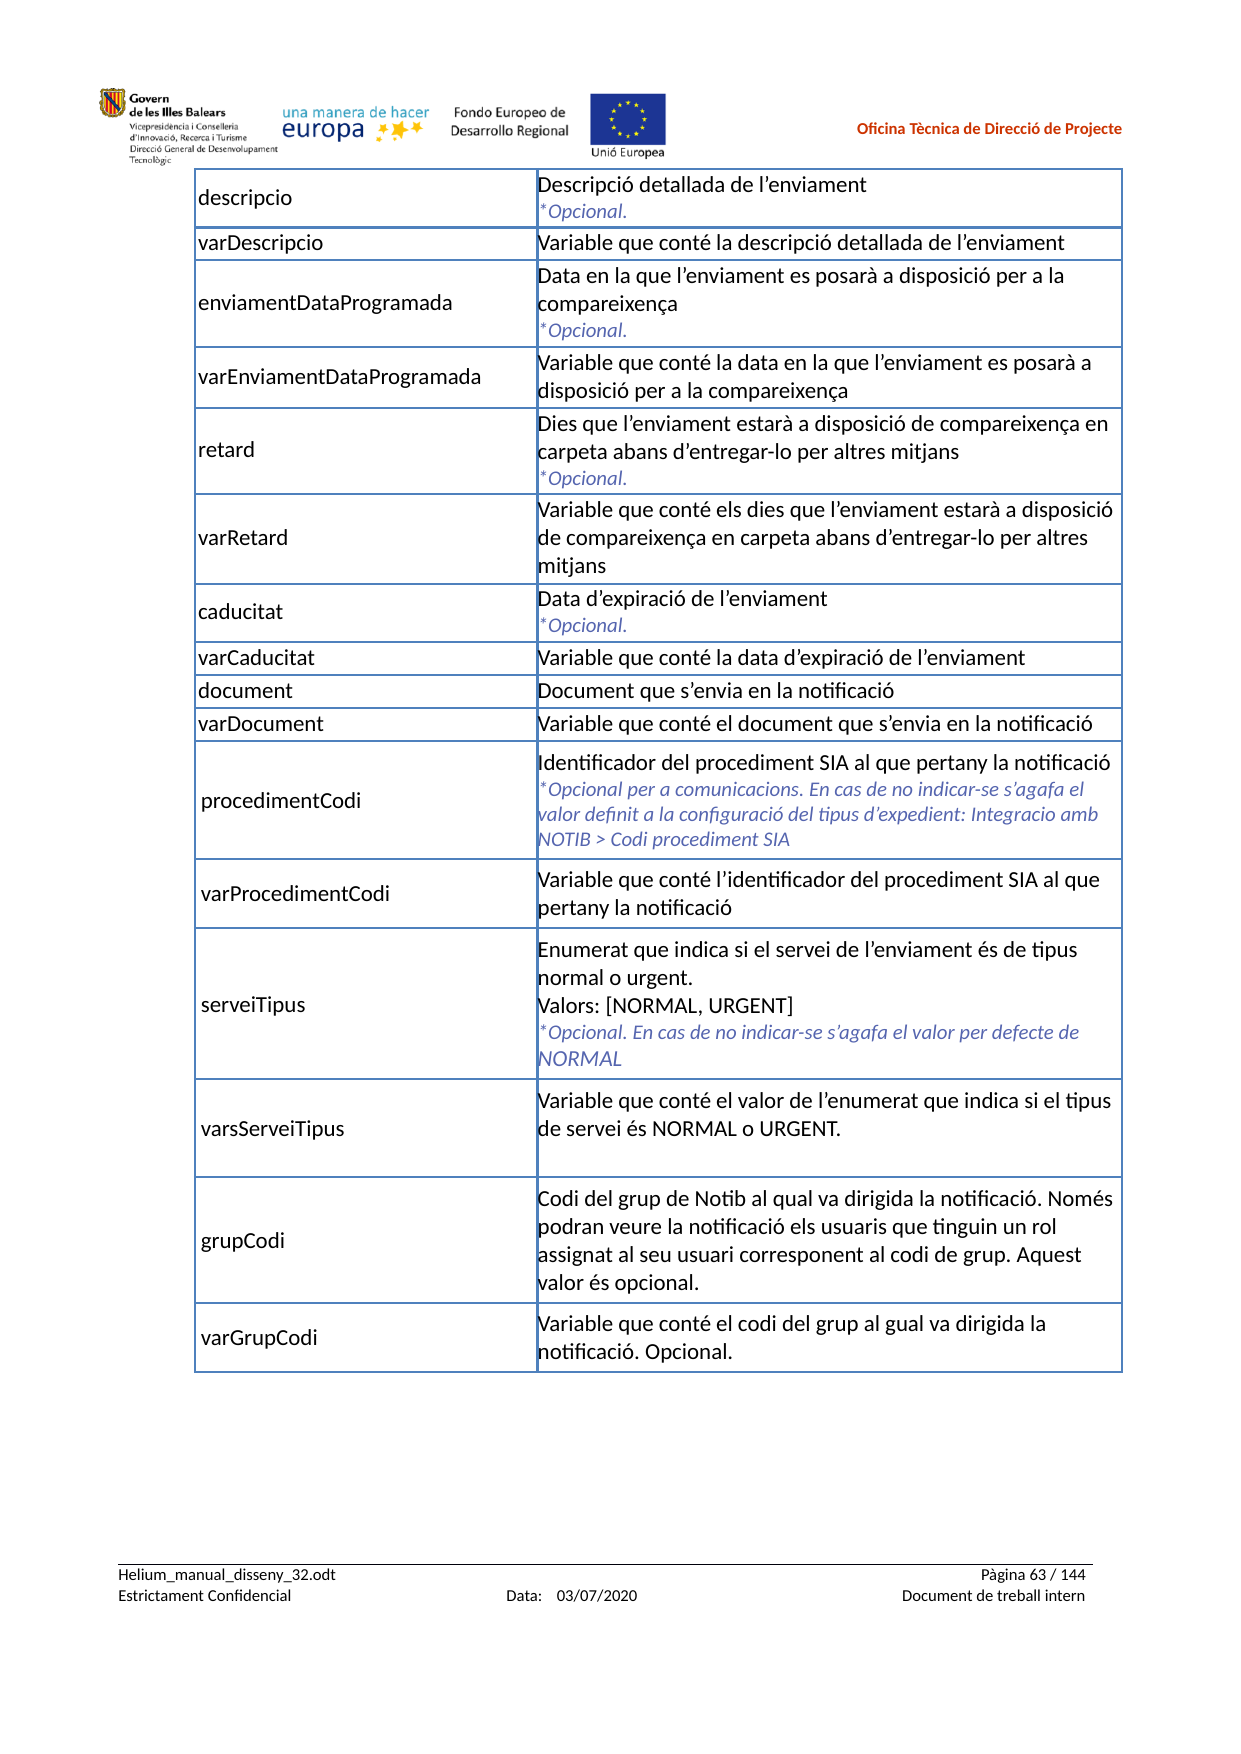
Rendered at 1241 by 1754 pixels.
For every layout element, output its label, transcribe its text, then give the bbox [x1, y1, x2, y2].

table_cell Variable que conté la descripció detallada de l’enviament [539, 229, 1121, 259]
table_cell grupCodi [196, 1178, 536, 1302]
table_cell Identificador del procediment SIA al que pertany la notificació *Opcional per a comunicacions. En cas de no indicar-se s’agafa el valor definit a la configuració del tipus d’expedient: Integracio amb NOTIB > Codi procediment SIA [539, 742, 1121, 858]
table_cell document [196, 676, 536, 707]
picture [99, 87, 668, 166]
table_cell Variable que conté la data en la que l’enviament es posarà a disposició per a la compareixença [539, 348, 1121, 407]
table_cell Descripció detallada de l’enviament *Opcional. [539, 170, 1121, 226]
table_cell varDescripcio [196, 229, 536, 259]
table_cell varGrupCodi [196, 1304, 536, 1371]
table_cell Variable que conté el document que s’envia en la notificació [539, 709, 1121, 740]
table_cell varCaducitat [196, 643, 536, 674]
table_cell Codi del grup de Notib al qual va dirigida la notificació. Només podran veure la notificació els usuaris que tinguin un rol assignat al seu usuari corresponent al codi de grup. Aquest valor és opcional. [539, 1178, 1121, 1302]
table_cell Data en la que l’enviament es posarà a disposició per a la compareixença *Opcional. [539, 261, 1121, 346]
table_cell varDocument [196, 709, 536, 740]
table_cell Variable que conté el codi del grup al gual va dirigida la notificació. Opcional. [539, 1304, 1121, 1371]
table_cell procedimentCodi [196, 742, 536, 858]
table_cell Dies que l’enviament estarà a disposició de compareixença en carpeta abans d’entregar-lo per altres mitjans *Opcional. [539, 409, 1121, 493]
table_cell Variable que conté la data d’expiració de l’enviament [539, 643, 1121, 674]
table_cell enviamentDataProgramada [196, 261, 536, 346]
table_cell Data d’expiració de l’enviament *Opcional. [539, 585, 1121, 641]
table_cell Document que s’envia en la notificació [539, 676, 1121, 707]
table_cell serveiTipus [196, 929, 536, 1078]
table_cell Variable que conté els dies que l’enviament estarà a disposició de compareixença en carpeta abans d’entregar-lo per altres mitjans [539, 495, 1121, 582]
table_cell Variable que conté l’identificador del procediment SIA al que pertany la notificació [539, 860, 1121, 927]
table_cell descripcio [196, 170, 536, 226]
table_cell varEnviamentDataProgramada [196, 348, 536, 407]
table_cell caducitat [196, 585, 536, 641]
table_cell varProcedimentCodi [196, 860, 536, 927]
table_cell retard [196, 409, 536, 493]
table_cell varsServeiTipus [196, 1080, 536, 1176]
table_cell Variable que conté el valor de l’enumerat que indica si el tipus de servei és NORMAL o URGENT. [539, 1080, 1121, 1176]
table_cell varRetard [196, 495, 536, 582]
table_cell Enumerat que indica si el servei de l’enviament és de tipus normal o urgent. Valors: [NORMAL, URGENT] *Opcional. En cas de no indicar-se s’agafa el valor per defecte de NORMAL [539, 929, 1121, 1078]
